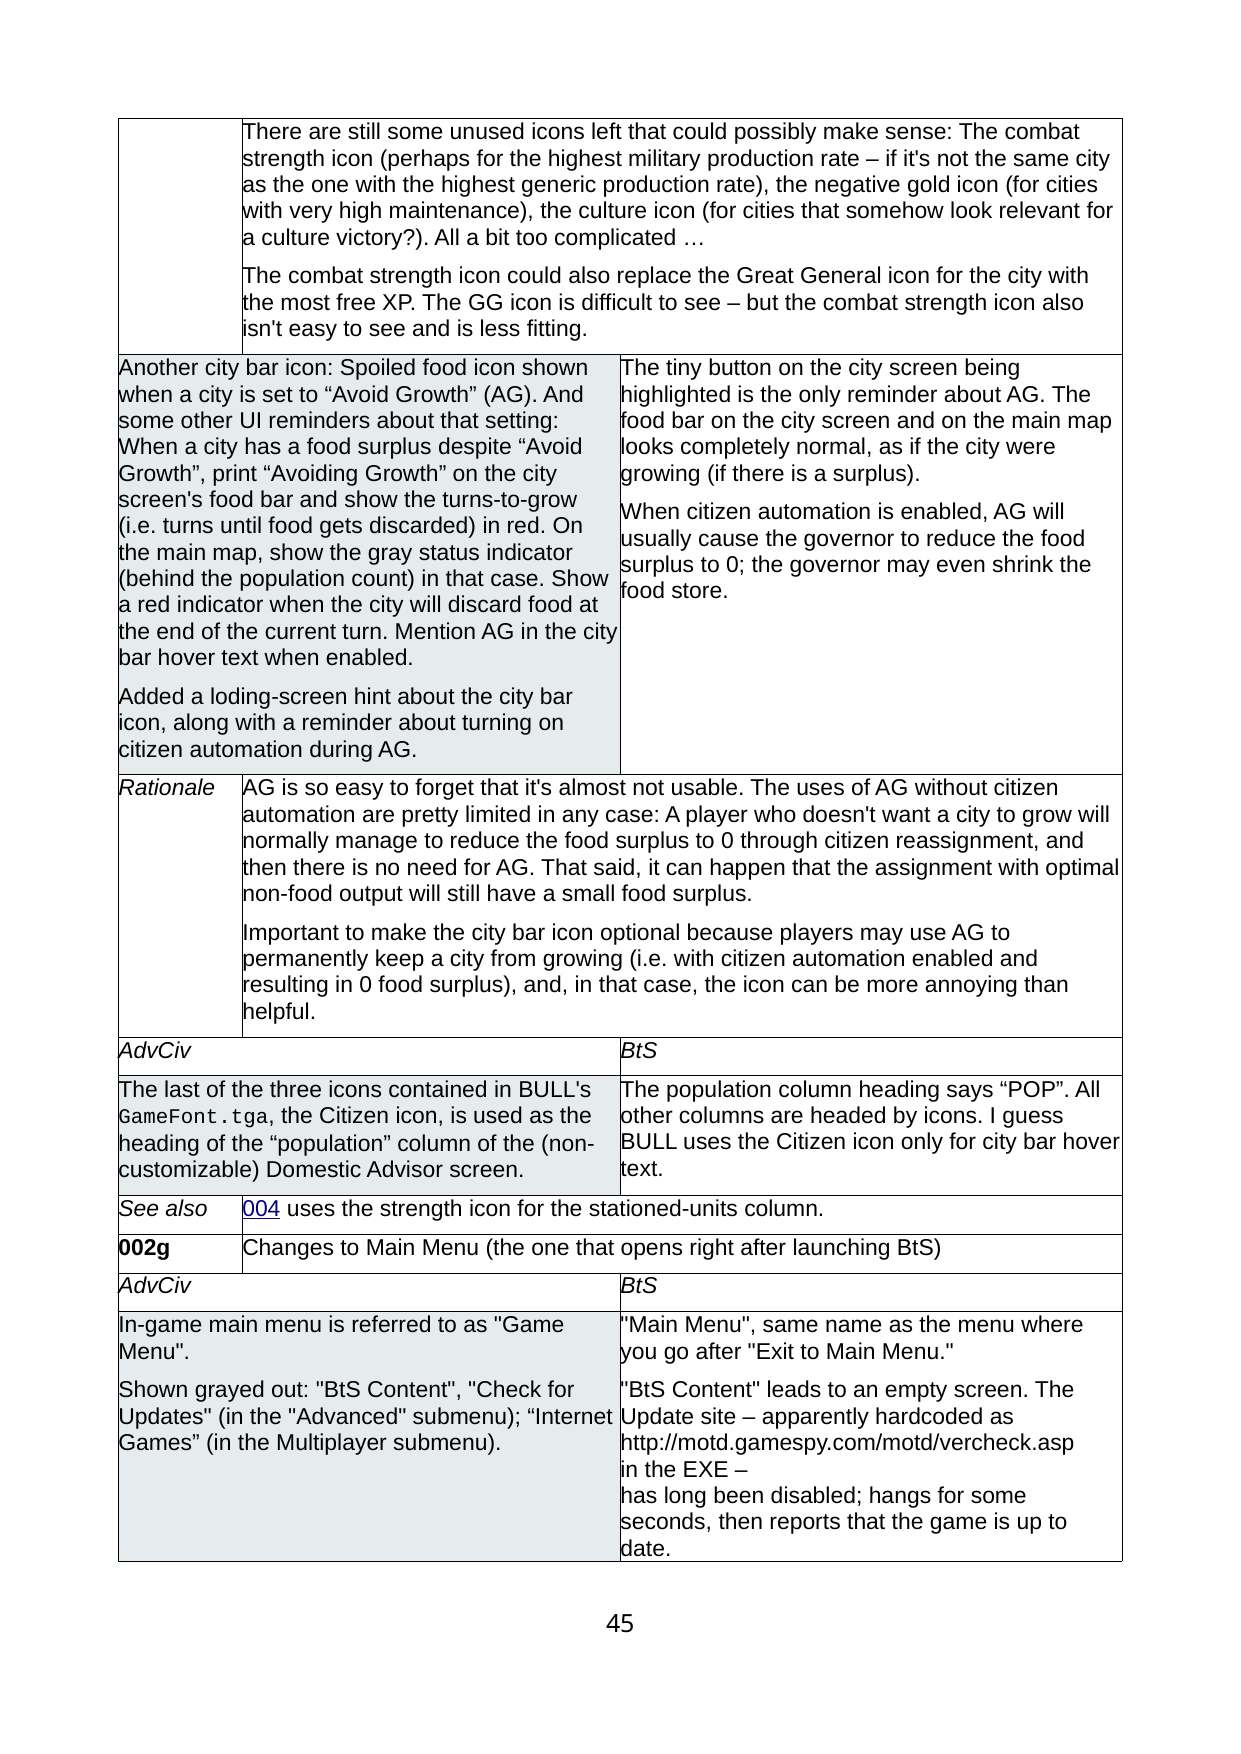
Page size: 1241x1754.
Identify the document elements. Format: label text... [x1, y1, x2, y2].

table_cell Rationale [119, 775, 242, 1037]
table_cell "Main Menu", same name as the menu where you go after "Exit to Main Menu." "BtS Content" leads to an empty screen. The Update site – apparently hardcoded as http://motd.gamespy.com/motd/vercheck.asp in the EXE – has long been disabled; hangs for some seconds, then reports that the game is up to date. [621, 1312, 1122, 1561]
table_cell The population column heading says “POP”. All other columns are headed by icons. I guess BULL uses the Citizen icon only for city bar hover text. [621, 1076, 1122, 1195]
table_cell See also [119, 1196, 242, 1233]
table_cell The tiny button on the city screen being highlighted is the only reminder about AG. The food bar on the city screen and on the main map looks completely normal, as if the city were growing (if there is a surplus). When citizen automation is enabled, AG will usually cause the governor to reduce the food surplus to 0; the governor may even shrink the food store. [621, 355, 1122, 774]
table_cell There are still some unused icons left that could possibly make sense: The combat strength icon (perhaps for the highest military production rate – if it's not the same city as the one with the highest generic production rate), the negative gold icon (for cities with very high maintenance), the culture icon (for cities that somehow look relevant for a culture victory?). All a bit too complicated … The combat strength icon could also replace the Great General icon for the city with the most free XP. The GG icon is difficult to see – but the combat strength icon also isn't easy to see and is less fitting. [243, 119, 1122, 354]
table_cell In-game main menu is referred to as "Game Menu". Shown grayed out: "BtS Content", "Check for Updates" (in the "Advanced" submenu); “Internet Games” (in the Multiplayer submenu). [119, 1312, 620, 1561]
table_cell 002g [119, 1235, 242, 1272]
table_cell Another city bar icon: Spoiled food icon shown when a city is set to “Avoid Growth” (AG). And some other UI reminders about that setting: When a city has a food surplus despite “Avoid Growth”, print “Avoiding Growth” on the city screen's food bar and show the turns-to-grow (i.e. turns until food gets discarded) in red. On the main map, show the gray status indicator (behind the population count) in that case. Show a red indicator when the city will discard food at the end of the current turn. Mention AG in the city bar hover text when enabled. Added a loding-screen hint about the city bar icon, along with a reminder about turning on citizen automation during AG. [119, 355, 620, 774]
table_cell AdvCiv [119, 1038, 620, 1075]
table_cell BtS [621, 1274, 1122, 1311]
table_cell BtS [621, 1038, 1122, 1075]
table_cell The last of the three icons contained in BULL's GameFont.tga, the Citizen icon, is used as the heading of the “population” column of the (non-customizable) Domestic Advisor screen. [119, 1076, 620, 1195]
table_cell AG is so easy to forget that it's almost not usable. The uses of AG without citizen automation are pretty limited in any case: A player who doesn't want a city to grow will normally manage to reduce the food surplus to 0 through citizen reassignment, and then there is no need for AG. That said, it can happen that the assignment with optimal non-food output will still have a small food surplus. Important to make the city bar icon optional because players may use AG to permanently keep a city from growing (i.e. with citizen automation enabled and resulting in 0 food surplus), and, in that case, the icon can be more annoying than helpful. [243, 775, 1122, 1037]
table_cell [119, 119, 242, 354]
table_cell Changes to Main Menu (the one that opens right after launching BtS) [243, 1235, 1122, 1272]
table_cell AdvCiv [119, 1274, 620, 1311]
table_cell 004 uses the strength icon for the stationed-units column. [243, 1196, 1122, 1233]
